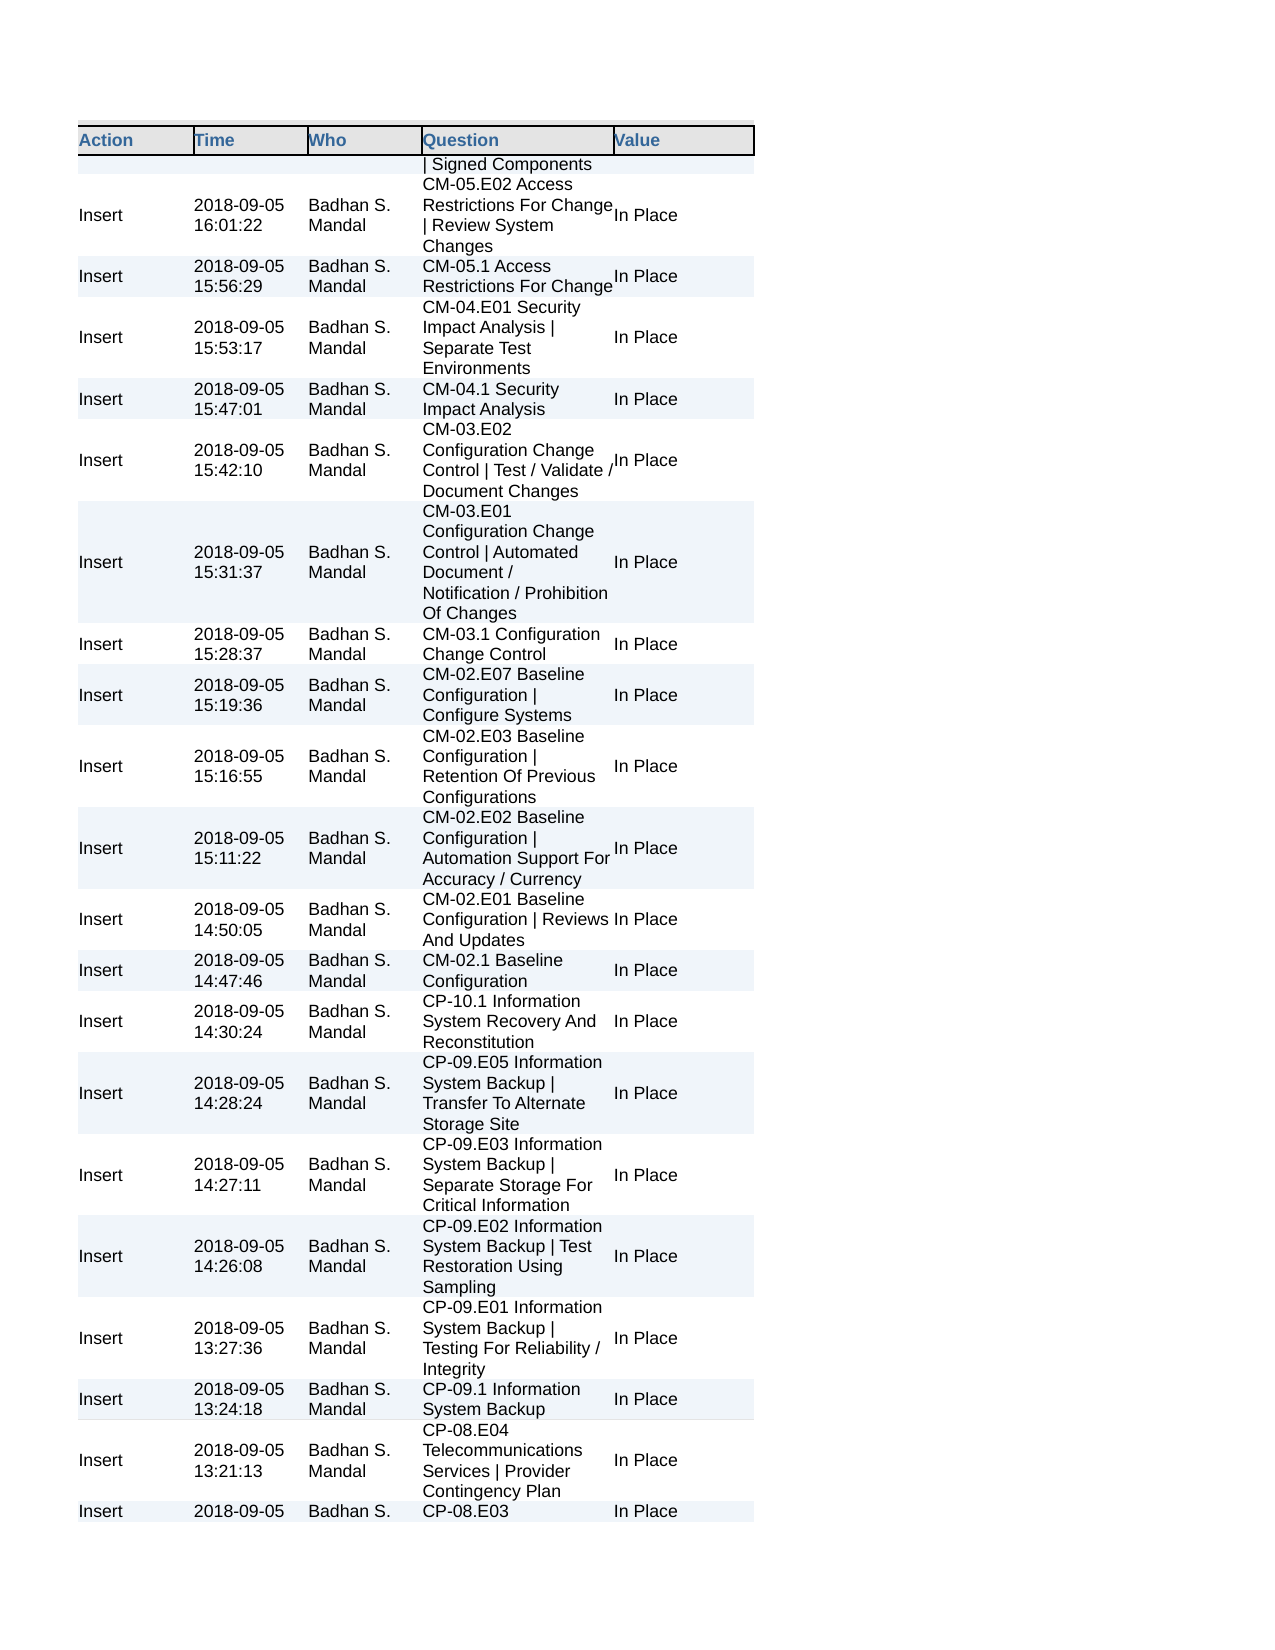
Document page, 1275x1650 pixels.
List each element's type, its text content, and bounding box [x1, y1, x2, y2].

table_cell CP-09.E01 Information System Backup | Testing For Reliability / Integrity [422, 1297, 614, 1379]
table_cell | Signed Components [422, 156, 614, 174]
table_cell CM-03.E01 Configuration Change Control | Automated Document / Notification / Prohibition Of Changes [422, 501, 614, 623]
table_cell CM-05.E02 Access Restrictions For Change | Review System Changes [422, 174, 614, 256]
table_cell Time [195, 127, 307, 154]
table_cell Insert [78, 297, 194, 378]
table_cell Badhan S. Mandal [308, 419, 422, 501]
table_cell CM-04.E01 Security Impact Analysis | Separate Test Environments [422, 297, 614, 378]
table_cell CM-02.E03 Baseline Configuration | Retention Of Previous Configurations [422, 725, 614, 807]
table_cell Value [615, 127, 753, 154]
table_cell Badhan S. Mandal [308, 1420, 422, 1501]
table_header [78, 120, 754, 125]
table_cell Badhan S. Mandal [308, 378, 422, 419]
table_cell Badhan S. Mandal [308, 725, 422, 807]
table_cell Badhan S. Mandal [308, 1379, 422, 1419]
table_cell 2018-09-05 16:01:22 [194, 174, 308, 256]
table_cell Insert [78, 419, 194, 501]
table_cell In Place [614, 950, 754, 991]
table_cell 2018-09-05 [194, 1501, 308, 1522]
table_cell In Place [614, 725, 754, 807]
table_cell Badhan S. Mandal [308, 807, 422, 889]
table_cell Badhan S. Mandal [308, 256, 422, 297]
table_cell Insert [78, 1297, 194, 1379]
table_cell In Place [614, 664, 754, 725]
table_cell Insert [78, 1215, 194, 1297]
table_cell Insert [78, 1134, 194, 1215]
table_cell 2018-09-05 14:30:24 [194, 991, 308, 1052]
table_cell In Place [614, 1215, 754, 1297]
table_cell Insert [78, 1379, 194, 1419]
table_cell In Place [614, 1052, 754, 1134]
table_cell CM-02.E02 Baseline Configuration | Automation Support For Accuracy / Currency [422, 807, 614, 889]
table_cell [308, 156, 422, 174]
table_cell Badhan S. Mandal [308, 1297, 422, 1379]
table_cell In Place [614, 1379, 754, 1419]
table_cell CM-04.1 Security Impact Analysis [422, 378, 614, 419]
table_cell Insert [78, 623, 194, 664]
table_cell Insert [78, 501, 194, 623]
table_cell CP-09.E05 Information System Backup | Transfer To Alternate Storage Site [422, 1052, 614, 1134]
table_cell Badhan S. Mandal [308, 950, 422, 991]
table_cell 2018-09-05 15:31:37 [194, 501, 308, 623]
table_cell Insert [78, 889, 194, 950]
table_cell CM-02.E01 Baseline Configuration | Reviews And Updates [422, 889, 614, 950]
table_cell 2018-09-05 15:11:22 [194, 807, 308, 889]
table_cell Insert [78, 807, 194, 889]
table_cell In Place [614, 807, 754, 889]
table_cell Action [78, 127, 193, 154]
table_cell Badhan S. Mandal [308, 623, 422, 664]
table_cell Insert [78, 950, 194, 991]
table_cell 2018-09-05 15:19:36 [194, 664, 308, 725]
table_cell Insert [78, 1052, 194, 1134]
table_cell 2018-09-05 13:27:36 [194, 1297, 308, 1379]
table_cell CP-08.E03 [422, 1501, 614, 1522]
table_cell In Place [614, 889, 754, 950]
table_cell Insert [78, 1501, 194, 1522]
table_cell 2018-09-05 14:26:08 [194, 1215, 308, 1297]
table_cell In Place [614, 991, 754, 1052]
table_cell [194, 156, 308, 174]
table_cell Insert [78, 664, 194, 725]
table_cell Badhan S. Mandal [308, 991, 422, 1052]
table_cell Badhan S. Mandal [308, 889, 422, 950]
table_cell CP-10.1 Information System Recovery And Reconstitution [422, 991, 614, 1052]
table_cell 2018-09-05 15:16:55 [194, 725, 308, 807]
table_cell Badhan S. Mandal [308, 664, 422, 725]
table_cell CM-05.1 Access Restrictions For Change [422, 256, 614, 297]
table_cell 2018-09-05 14:28:24 [194, 1052, 308, 1134]
table_cell Insert [78, 378, 194, 419]
table_cell 2018-09-05 14:47:46 [194, 950, 308, 991]
table_cell Badhan S. Mandal [308, 297, 422, 378]
table_cell 2018-09-05 15:47:01 [194, 378, 308, 419]
table_cell [78, 156, 194, 174]
table_cell In Place [614, 174, 754, 256]
table_cell CM-03.E02 Configuration Change Control | Test / Validate / Document Changes [422, 419, 614, 501]
table_cell 2018-09-05 15:28:37 [194, 623, 308, 664]
table_cell CP-09.1 Information System Backup [422, 1379, 614, 1419]
table_cell In Place [614, 1501, 754, 1522]
table_cell 2018-09-05 15:56:29 [194, 256, 308, 297]
table_cell CM-03.1 Configuration Change Control [422, 623, 614, 664]
table_cell 2018-09-05 14:27:11 [194, 1134, 308, 1215]
table_cell Insert [78, 256, 194, 297]
table_cell Question [423, 127, 613, 154]
table_cell Badhan S. Mandal [308, 501, 422, 623]
table_cell In Place [614, 623, 754, 664]
table_cell In Place [614, 1297, 754, 1379]
table_cell CM-02.E07 Baseline Configuration | Configure Systems [422, 664, 614, 725]
table_cell In Place [614, 1420, 754, 1501]
table_cell In Place [614, 419, 754, 501]
table_cell In Place [614, 501, 754, 623]
table_cell Insert [78, 725, 194, 807]
table_cell 2018-09-05 15:53:17 [194, 297, 308, 378]
table_cell In Place [614, 1134, 754, 1215]
table_cell CP-09.E02 Information System Backup | Test Restoration Using Sampling [422, 1215, 614, 1297]
table_cell Badhan S. [308, 1501, 422, 1522]
table_cell CM-02.1 Baseline Configuration [422, 950, 614, 991]
table_cell In Place [614, 378, 754, 419]
table_cell 2018-09-05 13:24:18 [194, 1379, 308, 1419]
table_cell Badhan S. Mandal [308, 1215, 422, 1297]
table_cell Badhan S. Mandal [308, 174, 422, 256]
table_cell Badhan S. Mandal [308, 1134, 422, 1215]
table_cell Insert [78, 991, 194, 1052]
table_cell 2018-09-05 13:21:13 [194, 1420, 308, 1501]
table_cell Who [309, 127, 421, 154]
table_cell CP-08.E04 Telecommunications Services | Provider Contingency Plan [422, 1420, 614, 1501]
table_cell 2018-09-05 14:50:05 [194, 889, 308, 950]
table_cell In Place [614, 256, 754, 297]
table_cell Insert [78, 1420, 194, 1501]
table_cell 2018-09-05 15:42:10 [194, 419, 308, 501]
table_cell [614, 156, 754, 174]
table_cell Badhan S. Mandal [308, 1052, 422, 1134]
table_cell CP-09.E03 Information System Backup | Separate Storage For Critical Information [422, 1134, 614, 1215]
table_cell Insert [78, 174, 194, 256]
table_cell In Place [614, 297, 754, 378]
